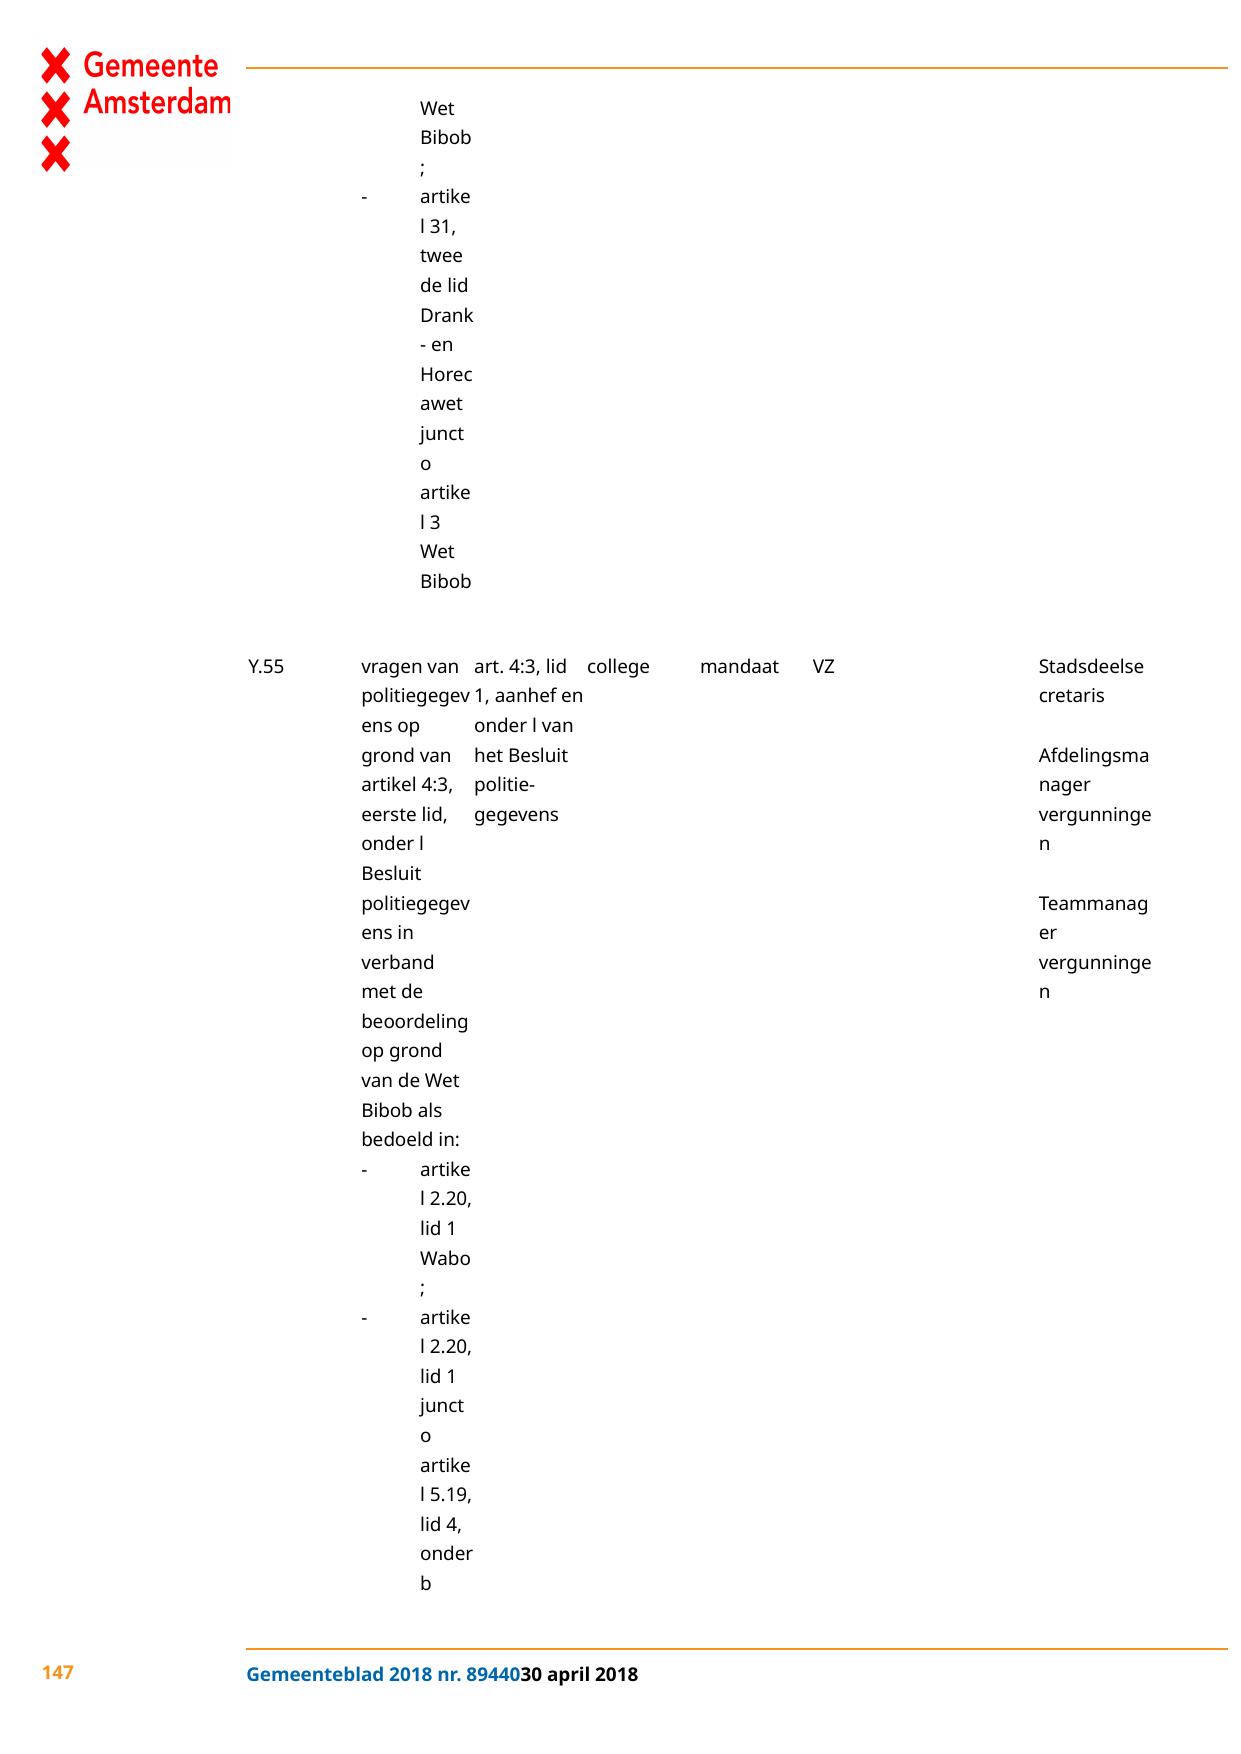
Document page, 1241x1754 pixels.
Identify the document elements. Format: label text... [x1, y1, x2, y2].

table_cell [926, 624, 1038, 1596]
table_cell [1039, 95, 1152, 623]
table_cell [700, 95, 813, 623]
table_cell [587, 95, 700, 623]
table_cell [813, 95, 926, 623]
table_cell [248, 95, 361, 623]
table_cell vragen van politiegegevens op grond van artikel 4:3, eerste lid, onder l Besluit politiegegevens in verband met de beoordeling op grond van de Wet Bibob als bedoeld in: artikel 2.20, lid 1 Wabo; artikel 2.20, lid 1 juncto artikel 5.19, lid 4, onder b [361, 624, 474, 1596]
picture [41, 47, 231, 172]
table_cell [926, 95, 1038, 623]
table_cell mandaat [700, 624, 813, 1596]
table_cell art. 4:3, lid 1, aanhef en onder l van het Besluit politie-gegevens [474, 624, 587, 1596]
table_cell [474, 95, 587, 623]
table_cell VZ [813, 624, 926, 1596]
table_cell Wet Bibob; artikel 31, tweede lid Drank- en Horecawet juncto artikel 3 Wet Bibob [361, 95, 474, 623]
table_cell Y.55 [248, 624, 361, 1596]
table_cell Stadsdeelsecretaris Afdelingsmanager vergunningen Teammanager vergunningen [1039, 624, 1152, 1596]
table_cell college [587, 624, 700, 1596]
